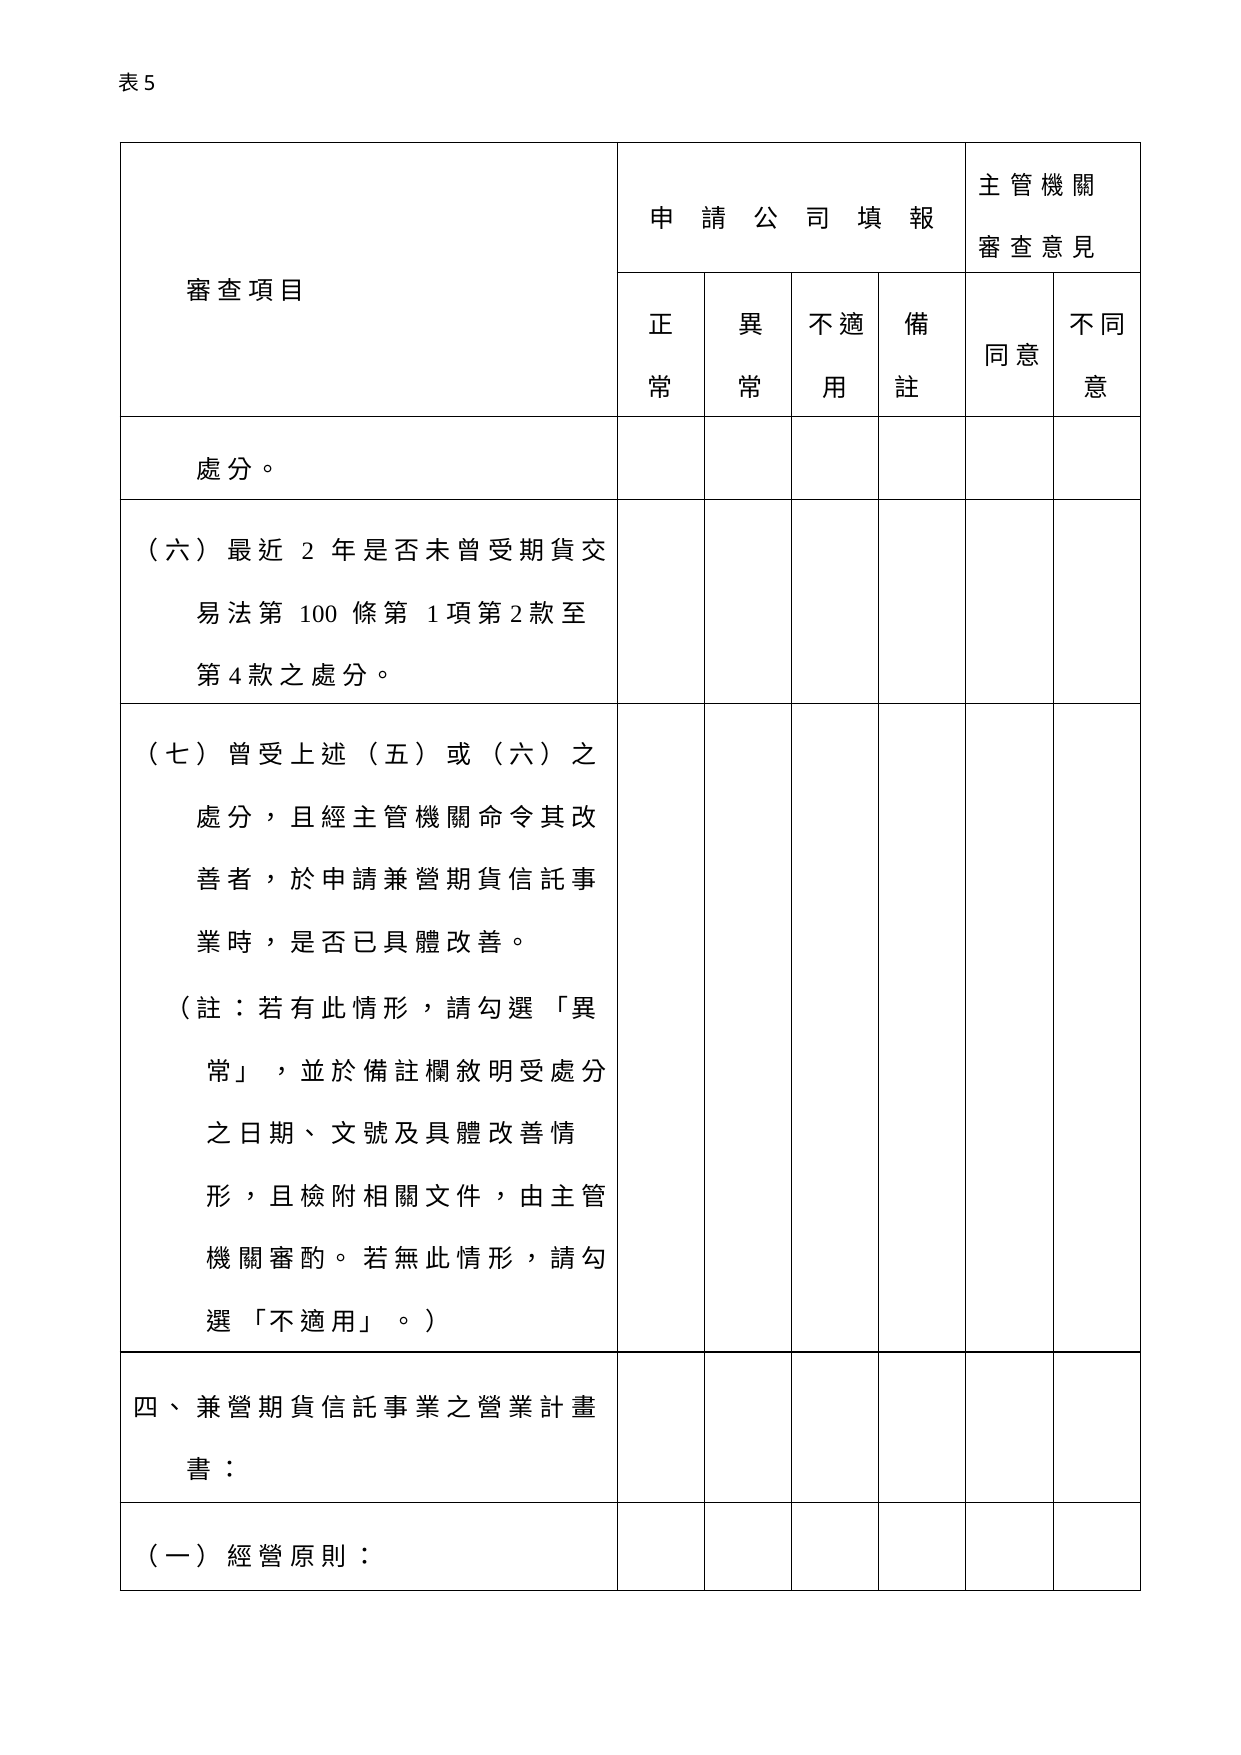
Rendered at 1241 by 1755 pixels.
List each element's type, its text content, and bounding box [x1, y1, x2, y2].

table_cell [618, 1503, 704, 1589]
table_cell 備 註 [879, 273, 965, 416]
table_cell 四、兼營期貨信託事業之營業計畫書： [121, 1353, 617, 1502]
table_header 主管機關 審查意見 [966, 143, 1140, 272]
table_cell 不同意 [1054, 273, 1140, 416]
table_cell [1054, 1353, 1140, 1502]
table_cell [618, 500, 704, 703]
table_cell [705, 704, 791, 1351]
table_cell [879, 1503, 965, 1589]
table_cell （一）經營原則： [121, 1503, 617, 1589]
table_cell [792, 1503, 878, 1589]
table_cell [705, 500, 791, 703]
table_cell [1054, 417, 1140, 499]
table_header 審查項目 [121, 143, 617, 416]
table_cell [792, 500, 878, 703]
table_cell 不適用 [792, 273, 878, 416]
table_cell [966, 704, 1053, 1351]
table_cell [618, 1353, 704, 1502]
table_cell [879, 1353, 965, 1502]
table_cell [879, 500, 965, 703]
table_cell [879, 417, 965, 499]
table_cell [1054, 500, 1140, 703]
table_cell [618, 417, 704, 499]
table_cell [1054, 704, 1140, 1351]
table_cell [792, 417, 878, 499]
table_cell （七）曾受上述（五）或（六）之處分，且經主管機關命令其改善者，於申請兼營期貨信託事業時，是否已具體改善。 （註：若有此情形，請勾選「異常」，並於備註欄敘明受處分之日期、文號及具體改善情形，且檢附相關文件，由主管機關審酌。若無此情形，請勾選「不適用」。） [121, 704, 617, 1351]
table_cell [966, 1353, 1053, 1502]
table_cell 同意 [966, 273, 1053, 416]
table_cell [966, 500, 1053, 703]
table_cell [966, 417, 1053, 499]
table_cell [966, 1503, 1053, 1589]
table_cell 異 常 [705, 273, 791, 416]
table_cell [792, 1353, 878, 1502]
table_cell （六）最近2年是否未曾受期貨交易法第100條第1項第2款至第4款之處分。 [121, 500, 617, 703]
table_cell 處分。 [121, 417, 617, 499]
table_header 申 請 公 司 填 報 [618, 143, 965, 272]
table_cell [705, 1353, 791, 1502]
table_cell [705, 1503, 791, 1589]
table_cell [1054, 1503, 1140, 1589]
table_cell 正 常 [618, 273, 704, 416]
table_cell [705, 417, 791, 499]
table_cell [618, 704, 704, 1351]
table_cell [792, 704, 878, 1351]
table_cell [879, 704, 965, 1351]
